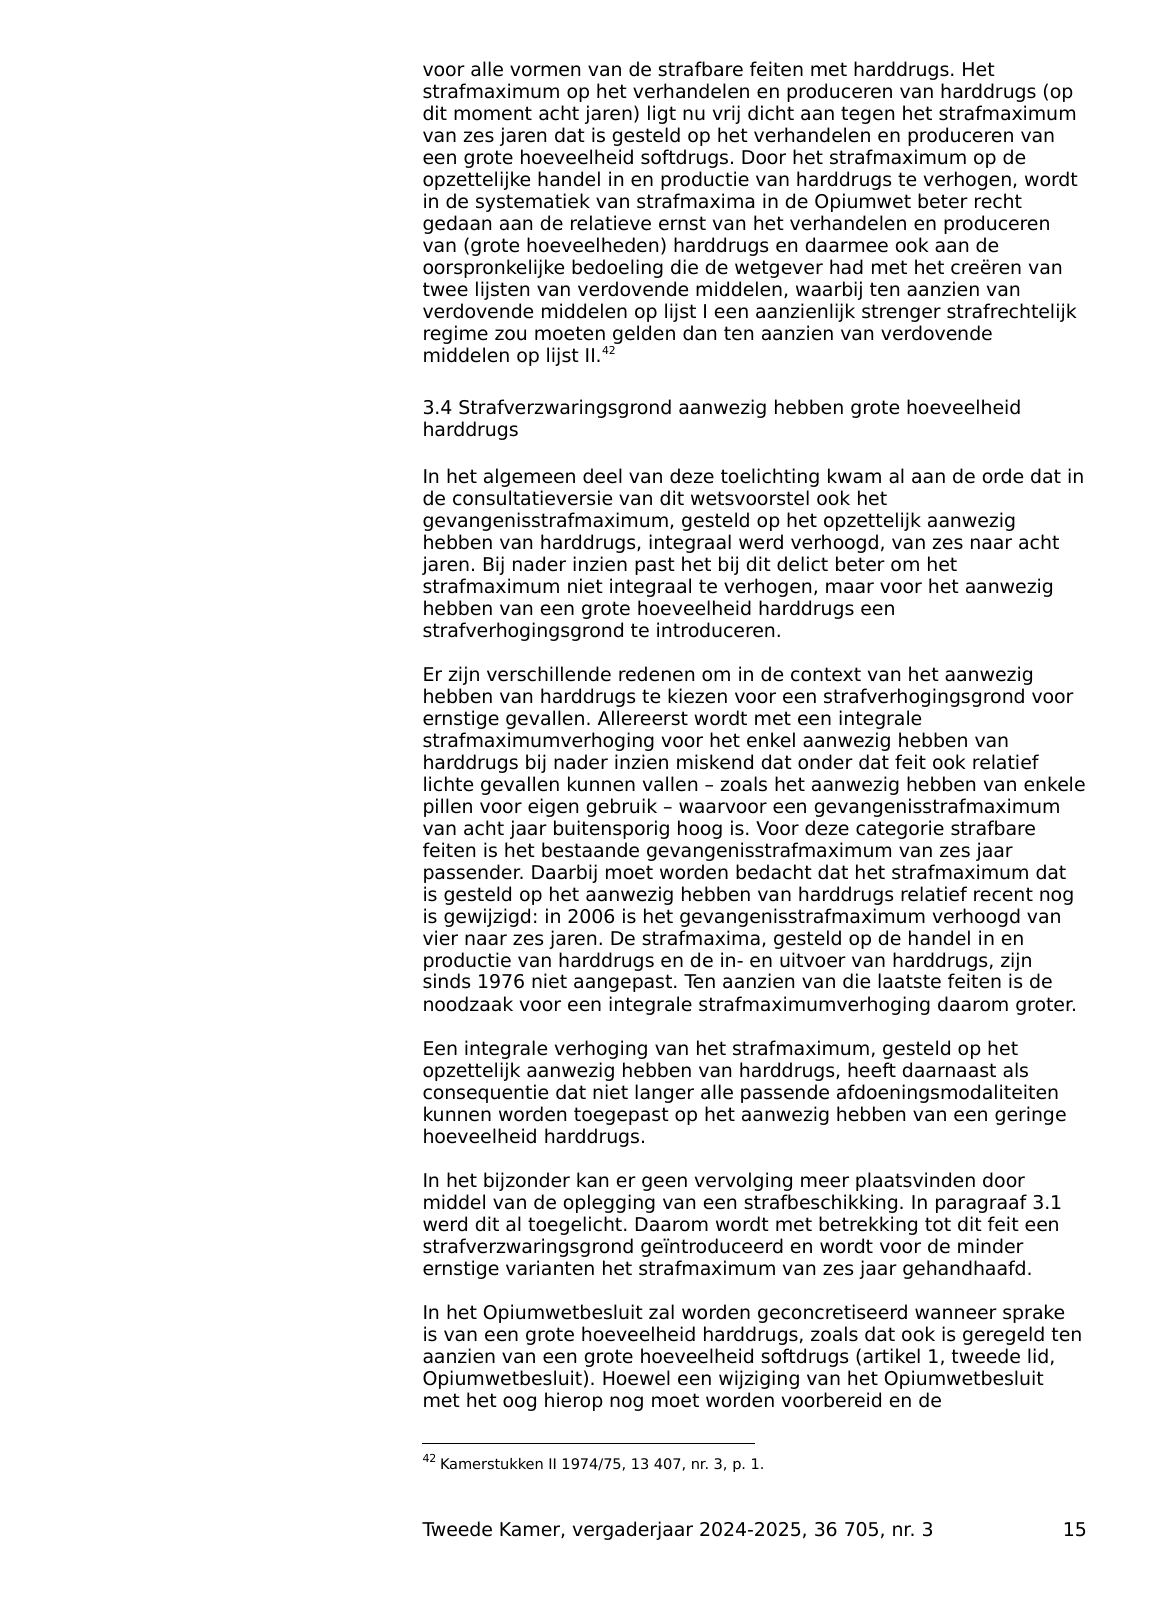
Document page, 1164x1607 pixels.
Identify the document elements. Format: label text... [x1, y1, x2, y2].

text Een integrale verhoging van het strafmaximum, gesteld op het opzettelijk aanwezig hebben van harddrugs, heeft daarnaast als consequentie dat niet langer alle passende afdoeningsmodaliteiten kunnen worden toegepast op het aanwezig hebben van een geringe hoeveelheid harddrugs. [422, 1038, 1087, 1147]
text In het Opiumwetbesluit zal worden geconcretiseerd wanneer sprake is van een grote hoeveelheid harddrugs, zoals dat ook is geregeld ten aanzien van een grote hoeveelheid softdrugs (artikel 1, tweede lid, Opiumwetbesluit). Hoewel een wijziging van het Opiumwetbesluit met het oog hierop nog moet worden voorbereid en de [422, 1302, 1087, 1412]
text Kamerstukken II 1974/75, 13 407, nr. 3, p. 1. [422, 1452, 1087, 1474]
text In het bijzonder kan er geen vervolging meer plaatsvinden door middel van de oplegging van een strafbeschikking. In paragraaf 3.1 werd dit al toegelicht. Daarom wordt met betrekking tot dit feit een strafverzwaringsgrond geïntroduceerd en wordt voor de minder ernstige varianten het strafmaximum van zes jaar gehandhaafd. [422, 1170, 1087, 1279]
text Er zijn verschillende redenen om in de context van het aanwezig hebben van harddrugs te kiezen voor een strafverhogingsgrond voor ernstige gevallen. Allereerst wordt met een integrale strafmaximumverhoging voor het enkel aanwezig hebben van harddrugs bij nader inzien miskend dat onder dat feit ook relatief lichte gevallen kunnen vallen – zoals het aanwezig hebben van enkele pillen voor eigen gebruik – waarvoor een gevangenisstrafmaximum van acht jaar buitensporig hoog is. Voor deze categorie strafbare feiten is het bestaande gevangenisstrafmaximum van zes jaar passender. Daarbij moet worden bedacht dat het strafmaximum dat is gesteld op het aanwezig hebben van harddrugs relatief recent nog is gewijzigd: in 2006 is het gevangenisstrafmaximum verhoogd van vier naar zes jaren. De strafmaxima, gesteld op de handel in en productie van harddrugs en de in- en uitvoer van harddrugs, zijn sinds 1976 niet aangepast. Ten aanzien van die laatste feiten is de noodzaak voor een integrale strafmaximumverhoging daarom groter. [422, 664, 1087, 1015]
subtitle 3.4 Strafverzwaringsgrond aanwezig hebben grote hoeveelheid harddrugs [422, 397, 1087, 441]
text In het algemeen deel van deze toelichting kwam al aan de orde dat in de consultatieversie van dit wetsvoorstel ook het gevangenisstrafmaximum, gesteld op het opzettelijk aanwezig hebben van harddrugs, integraal werd verhoogd, van zes naar acht jaren. Bij nader inzien past het bij dit delict beter om het strafmaximum niet integraal te verhogen, maar voor het aanwezig hebben van een grote hoeveelheid harddrugs een strafverhogingsgrond te introduceren. [422, 466, 1087, 642]
text voor alle vormen van de strafbare feiten met harddrugs. Het strafmaximum op het verhandelen en produceren van harddrugs (op dit moment acht jaren) ligt nu vrij dicht aan tegen het strafmaximum van zes jaren dat is gesteld op het verhandelen en produceren van een grote hoeveelheid softdrugs. Door het strafmaximum op de opzettelijke handel in en productie van harddrugs te verhogen, wordt in de systematiek van strafmaxima in de Opiumwet beter recht gedaan aan de relatieve ernst van het verhandelen en produceren van (grote hoeveelheden) harddrugs en daarmee ook aan de oorspronkelijke bedoeling die de wetgever had met het creëren van twee lijsten van verdovende middelen, waarbij ten aanzien van verdovende middelen op lijst I een aanzienlijk strenger strafrechtelijk regime zou moeten gelden dan ten aanzien van verdovende middelen op lijst II. [422, 59, 1087, 367]
